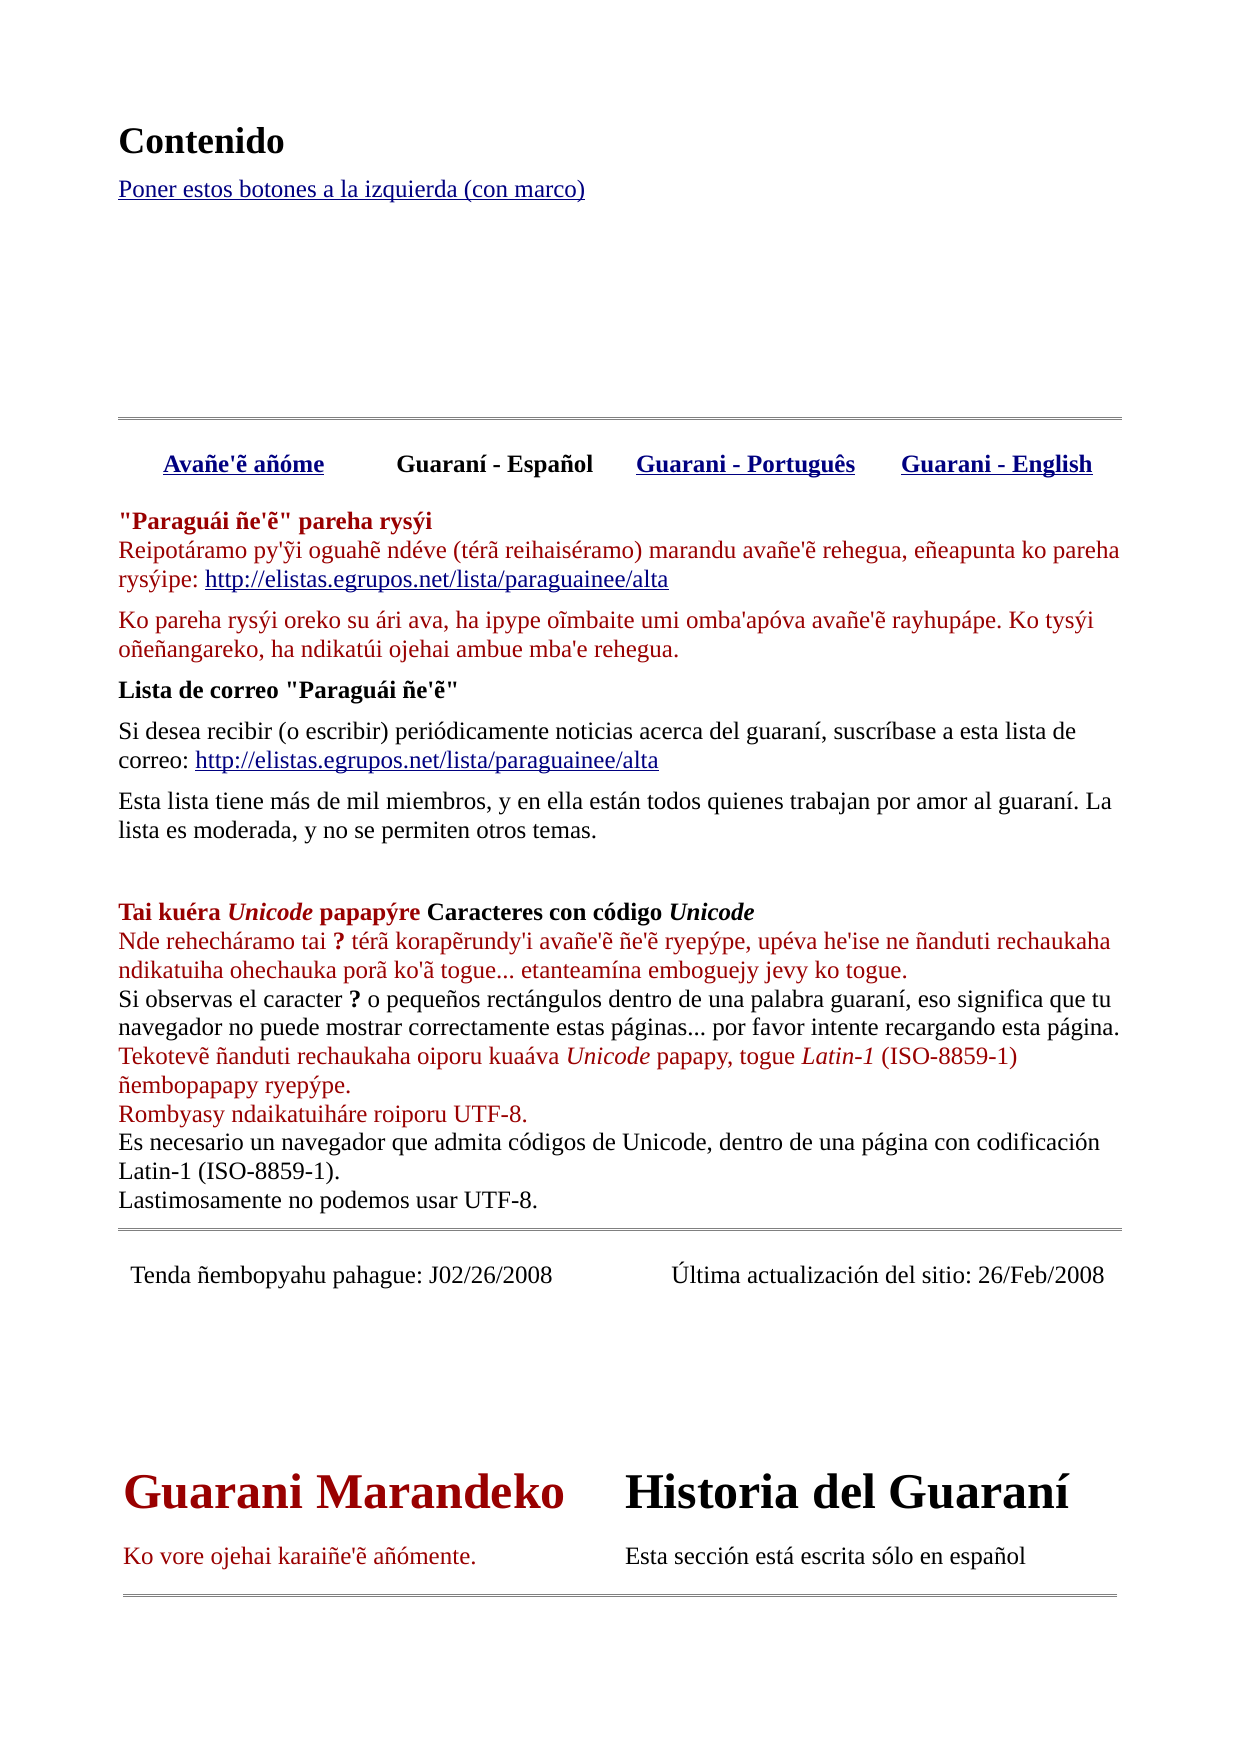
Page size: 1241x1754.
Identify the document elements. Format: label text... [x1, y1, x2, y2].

text Lista de correo "Paraguái ñe'ẽ" [118, 675, 1122, 704]
text "Paraguái ñe'ẽ" pareha rysýi [118, 506, 1122, 535]
text Esta lista tiene más de mil miembros, y en ella están todos quienes trabajan por amor al guaraní. La lista es moderada, y no se permiten otros temas. [118, 786, 1122, 844]
table_header Avañe'ẽ añóme [118, 449, 369, 477]
table_header Guarani - Português [620, 449, 871, 477]
text Reipotáramo py'ỹi oguahẽ ndéve (térã reihaiséramo) marandu avañe'ẽ rehegua, eñeapunta ko pareha rysýipe: http://elistas.egrupos.net/lista/paraguainee/alta [118, 535, 1122, 592]
table_cell [118, 1575, 1122, 1630]
subtitle Contenido [118, 118, 1122, 161]
table_header Guaraní - Español [369, 449, 620, 477]
table_cell Ko vore ojehai karaiñe'ẽ añómente. [118, 1537, 620, 1575]
text Nde rehecháramo tai ? térã korapẽrundy'i avañe'ẽ ñe'ẽ ryepýpe, upéva he'ise ne ñanduti rechaukaha ndikatuiha ohechauka porã ko'ã togue... etanteamína emboguejy jevy ko togue. [118, 926, 1122, 984]
text Tenda ñembopyahu pahague: J02/26/2008 Última actualización del sitio: 26/Feb/2008 [118, 1260, 1122, 1288]
text Si desea recibir (o escribir) periódicamente noticias acerca del guaraní, suscríbase a esta lista de correo: http://elistas.egrupos.net/lista/paraguainee/alta [118, 716, 1122, 774]
table_cell Esta sección está escrita sólo en español [620, 1537, 1122, 1575]
text Poner estos botones a la izquierda (con marco) [118, 174, 1122, 202]
text Ko pareha rysýi oreko su ári ava, ha ipype oĩmbaite umi omba'apóva avañe'ẽ rayhupápe. Ko tysýi oñeñangareko, ha ndikatúi ojehai ambue mba'e rehegua. [118, 605, 1122, 662]
text Es necesario un navegador que admita códigos de Unicode, dentro de una página con codificación Latin-1 (ISO-8859-1). Lastimosamente no podemos usar UTF-8. [118, 1127, 1122, 1214]
text Si observas el caracter ? o pequeños rectángulos dentro de una palabra guaraní, eso significa que tu navegador no puede mostrar correctamente estas páginas... por favor intente recargando esta página. [118, 984, 1122, 1041]
text Tekotevẽ ñanduti rechaukaha oiporu kuaáva Unicode papapy, togue Latin-1 (ISO-8859-1) ñembopapapy ryepýpe. Rombyasy ndaikatuiháre roiporu UTF-8. [118, 1041, 1122, 1127]
table_header Historia del Guaraní [620, 1432, 1122, 1537]
table_header Guarani Marandeko [118, 1432, 620, 1537]
text Tai kuéra Unicode papapýre Caracteres con código Unicode [118, 897, 1122, 926]
table_header Guarani - English [871, 449, 1122, 477]
